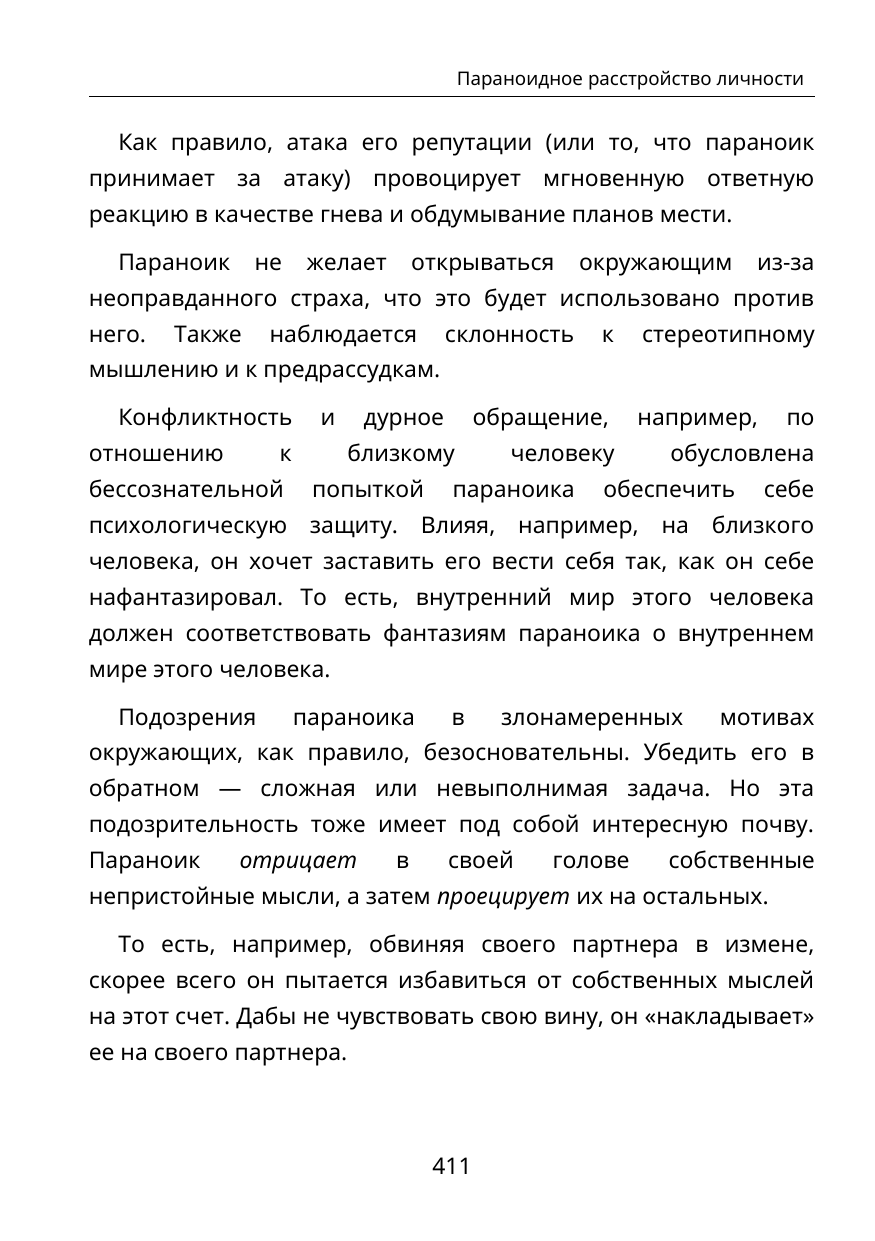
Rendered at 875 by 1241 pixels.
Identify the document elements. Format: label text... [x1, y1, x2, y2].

text Как правило, атака его репутации (или то, что параноик принимает за атаку) провоцирует мгновенную ответную реакцию в качестве гнева и обдумывание планов мести. [88, 126, 815, 229]
text Параноик не желает открываться окружающим из-за неоправданного страха, что это будет использовано против него. Также наблюдается склонность к стереотипному мышлению и к предрассудкам. [88, 246, 815, 385]
text Подозрения параноика в злонамеренных мотивах окружающих, как правило, безосновательны. Убедить его в обратном — сложная или невыполнимая задача. Но эта подозрительность тоже имеет под собой интересную почву. Параноик отрицает в своей голове собственные непристойные мысли, а затем проецирует их на остальных. [88, 700, 815, 911]
text Конфликтность и дурное обращение, например, по отношению к близкому человеку обусловлена бессознательной попыткой параноика обеспечить себе психологическую защиту. Влияя, например, на близкого человека, он хочет заставить его вести себя так, как он себе нафантазировал. То есть, внутренний мир этого человека должен соответствовать фантазиям параноика о внутреннем мире этого человека. [88, 401, 815, 684]
text То есть, например, обвиняя своего партнера в измене, скорее всего он пытается избавиться от собственных мыслей на этот счет. Дабы не чувствовать свою вину, он «накладывает» ее на своего партнера. [88, 928, 815, 1067]
